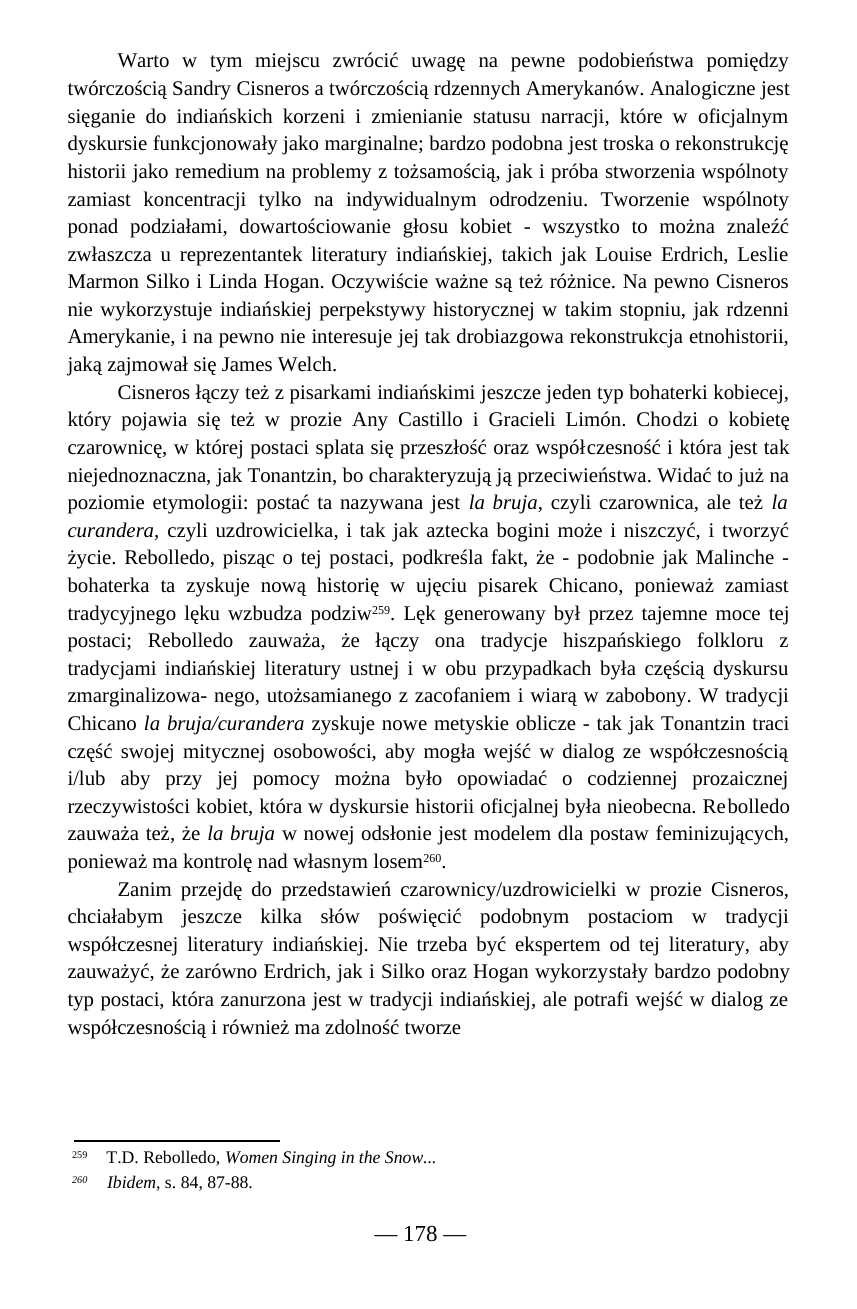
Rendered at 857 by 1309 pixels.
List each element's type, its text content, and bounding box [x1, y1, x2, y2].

text Warto w tym miejscu zwrócić uwagę na pewne podobieństwa pomiędzy twórczością Sandry Cisneros a twórczością rdzennych Amerykanów. Analo­giczne jest sięganie do indiańskich korzeni i zmienianie statusu narracji, które w oficjalnym dyskursie funkcjonowały jako marginalne; bardzo podobna jest troska o rekonstrukcję historii jako remedium na problemy z tożsamością, jak i próba stworzenia wspólnoty zamiast koncentracji tylko na indywidualnym odrodzeniu. Tworzenie wspólnoty ponad podziałami, dowartościowanie gło­su kobiet - wszystko to można znaleźć zwłaszcza u reprezentantek literatury indiańskiej, takich jak Louise Erdrich, Leslie Marmon Silko i Linda Hogan. Oczywiście ważne są też różnice. Na pewno Cisneros nie wykorzystuje indiań­skiej perpekstywy historycznej w takim stopniu, jak rdzenni Amerykanie, i na pewno nie interesuje jej tak drobiazgowa rekonstrukcja etnohistorii, jaką zaj­mował się James Welch. [67, 48, 790, 376]
text Zanim przejdę do przedstawień czarownicy/uzdrowicielki w prozie Cisneros, chciałabym jeszcze kilka słów poświęcić podobnym postaciom w tradycji współczesnej literatury indiańskiej. Nie trzeba być ekspertem od tej literatury, aby zauważyć, że zarówno Erdrich, jak i Silko oraz Hogan wykorzy­stały bardzo podobny typ postaci, która zanurzona jest w tradycji indiańskiej, ale potrafi wejść w dialog ze współczesnością i również ma zdolność tworze­ [67, 877, 790, 1039]
text — 178 — [374, 1220, 484, 1246]
text Cisneros łączy też z pisarkami indiańskimi jeszcze jeden typ bohaterki kobiecej, który pojawia się też w prozie Any Castillo i Gracieli Limón. Cho­dzi o kobietę czarownicę, w której postaci splata się przeszłość oraz współ­czesność i która jest tak niejednoznaczna, jak Tonantzin, bo charakteryzują ją przeciwieństwa. Widać to już na poziomie etymologii: postać ta nazywana jest la bruja, czyli czarownica, ale też la curandera, czyli uzdrowicielka, i tak jak aztecka bogini może i niszczyć, i tworzyć życie. Rebolledo, pisząc o tej po­staci, podkreśla fakt, że - podobnie jak Malinche - bohaterka ta zyskuje nową historię w ujęciu pisarek Chicano, ponieważ zamiast tradycyjnego lęku wzbu­dza podziw259. Lęk generowany był przez tajemne moce tej postaci; Rebolledo zauważa, że łączy ona tradycje hiszpańskiego folkloru z tradycjami indiańskiej literatury ustnej i w obu przypadkach była częścią dyskursu zmarginalizowa- nego, utożsamianego z zacofaniem i wiarą w zabobony. W tradycji Chicano la bruja/curandera zyskuje nowe metyskie oblicze - tak jak Tonantzin traci część swojej mitycznej osobowości, aby mogła wejść w dialog ze współczesnością i/lub aby przy jej pomocy można było opowiadać o codziennej prozaicznej rzeczywistości kobiet, która w dyskursie historii oficjalnej była nieobecna. Re­bolledo zauważa też, że la bruja w nowej odsłonie jest modelem dla postaw feminizujących, ponieważ ma kontrolę nad własnym losem260. [67, 380, 790, 873]
text 259 T.D. Rebolledo, Women Singing in the Snow... [72, 1146, 466, 1167]
text 260 Ibidem, s. 84, 87-88. [72, 1172, 466, 1191]
